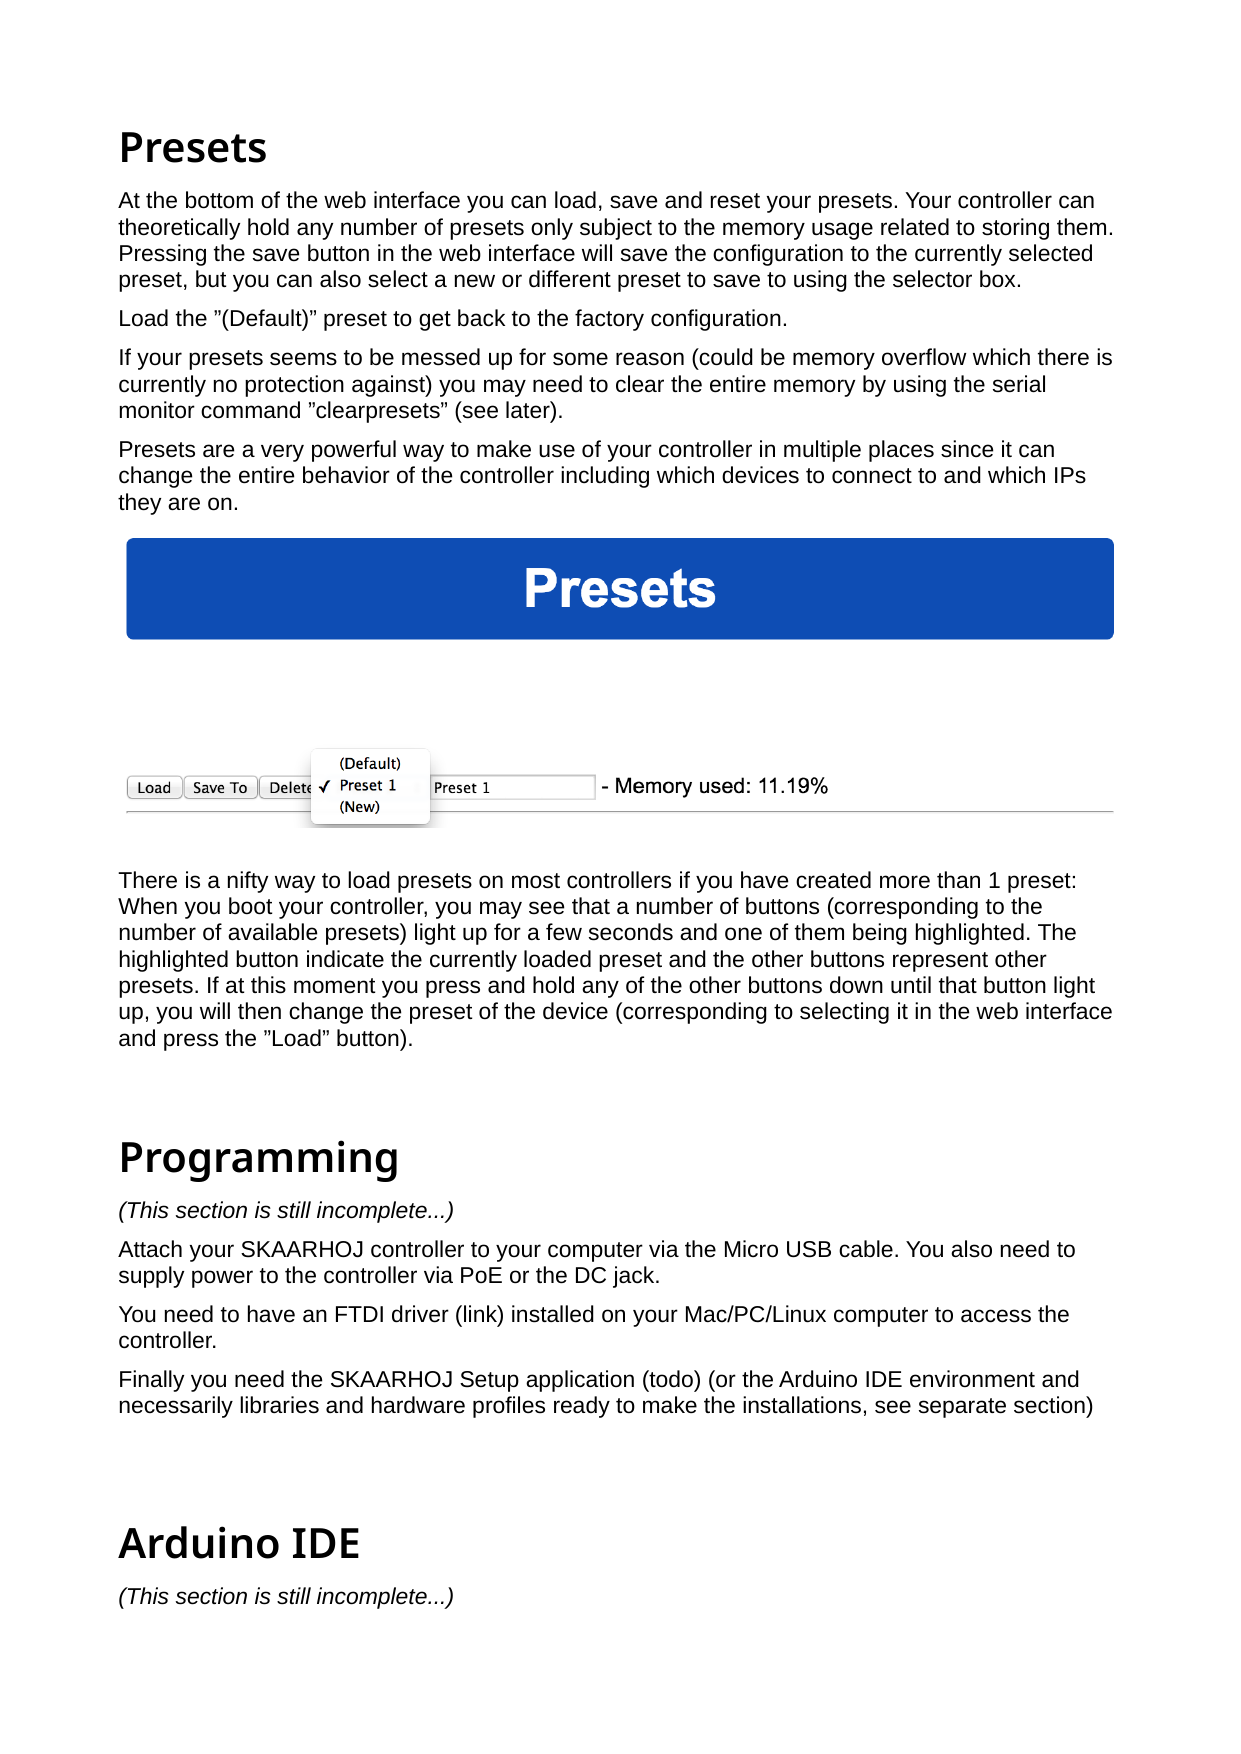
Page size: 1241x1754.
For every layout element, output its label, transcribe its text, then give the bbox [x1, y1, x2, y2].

text At the bottom of the web interface you can load, save and reset your presets. Your controller can theoretically hold any number of presets only subject to the memory usage related to storing them. Pressing the save button in the web interface will save the configuration to the currently selected preset, but you can also select a new or different preset to save to using the selector box. [118, 187, 1122, 293]
picture [118, 527, 1123, 828]
text Presets are a very powerful way to make use of your controller in multiple places since it can change the entire behavior of the controller including which devices to connect to and which IPs they are on. [118, 436, 1122, 515]
subtitle Presets [118, 118, 1122, 175]
text Finally you need the SKAARHOJ Setup application (todo) (or the Arduino IDE environment and necessarily libraries and hardware profiles ready to make the installations, see separate section) [118, 1366, 1122, 1419]
subtitle Programming [118, 1127, 1122, 1184]
subtitle Arduino IDE [118, 1514, 1122, 1570]
text (This section is still incomplete...) [118, 1197, 1122, 1223]
text Load the ”(Default)” preset to get back to the factory configuration. [118, 305, 1122, 332]
text You need to have an FTDI driver (link) installed on your Mac/PC/Linux computer to access the controller. [118, 1301, 1122, 1353]
text If your presets seems to be messed up for some reason (could be memory overflow which there is currently no protection against) you may need to clear the entire memory by using the serial monitor command ”clearpresets” (see later). [118, 344, 1122, 423]
text There is a nifty way to load presets on most controllers if you have created more than 1 preset: When you boot your controller, you may see that a number of buttons (corresponding to the number of available presets) light up for a few seconds and one of them being highlighted. The highlighted button indicate the currently loaded preset and the other buttons represent other presets. If at this moment you press and hold any of the other buttons down until that button light up, you will then change the preset of the device (corresponding to selecting it in the web interface and press the ”Load” button). [118, 867, 1122, 1051]
text (This section is still incomplete...) [118, 1583, 1122, 1609]
text Attach your SKAARHOJ controller to your computer via the Micro USB cable. You also need to supply power to the controller via PoE or the DC jack. [118, 1236, 1122, 1288]
